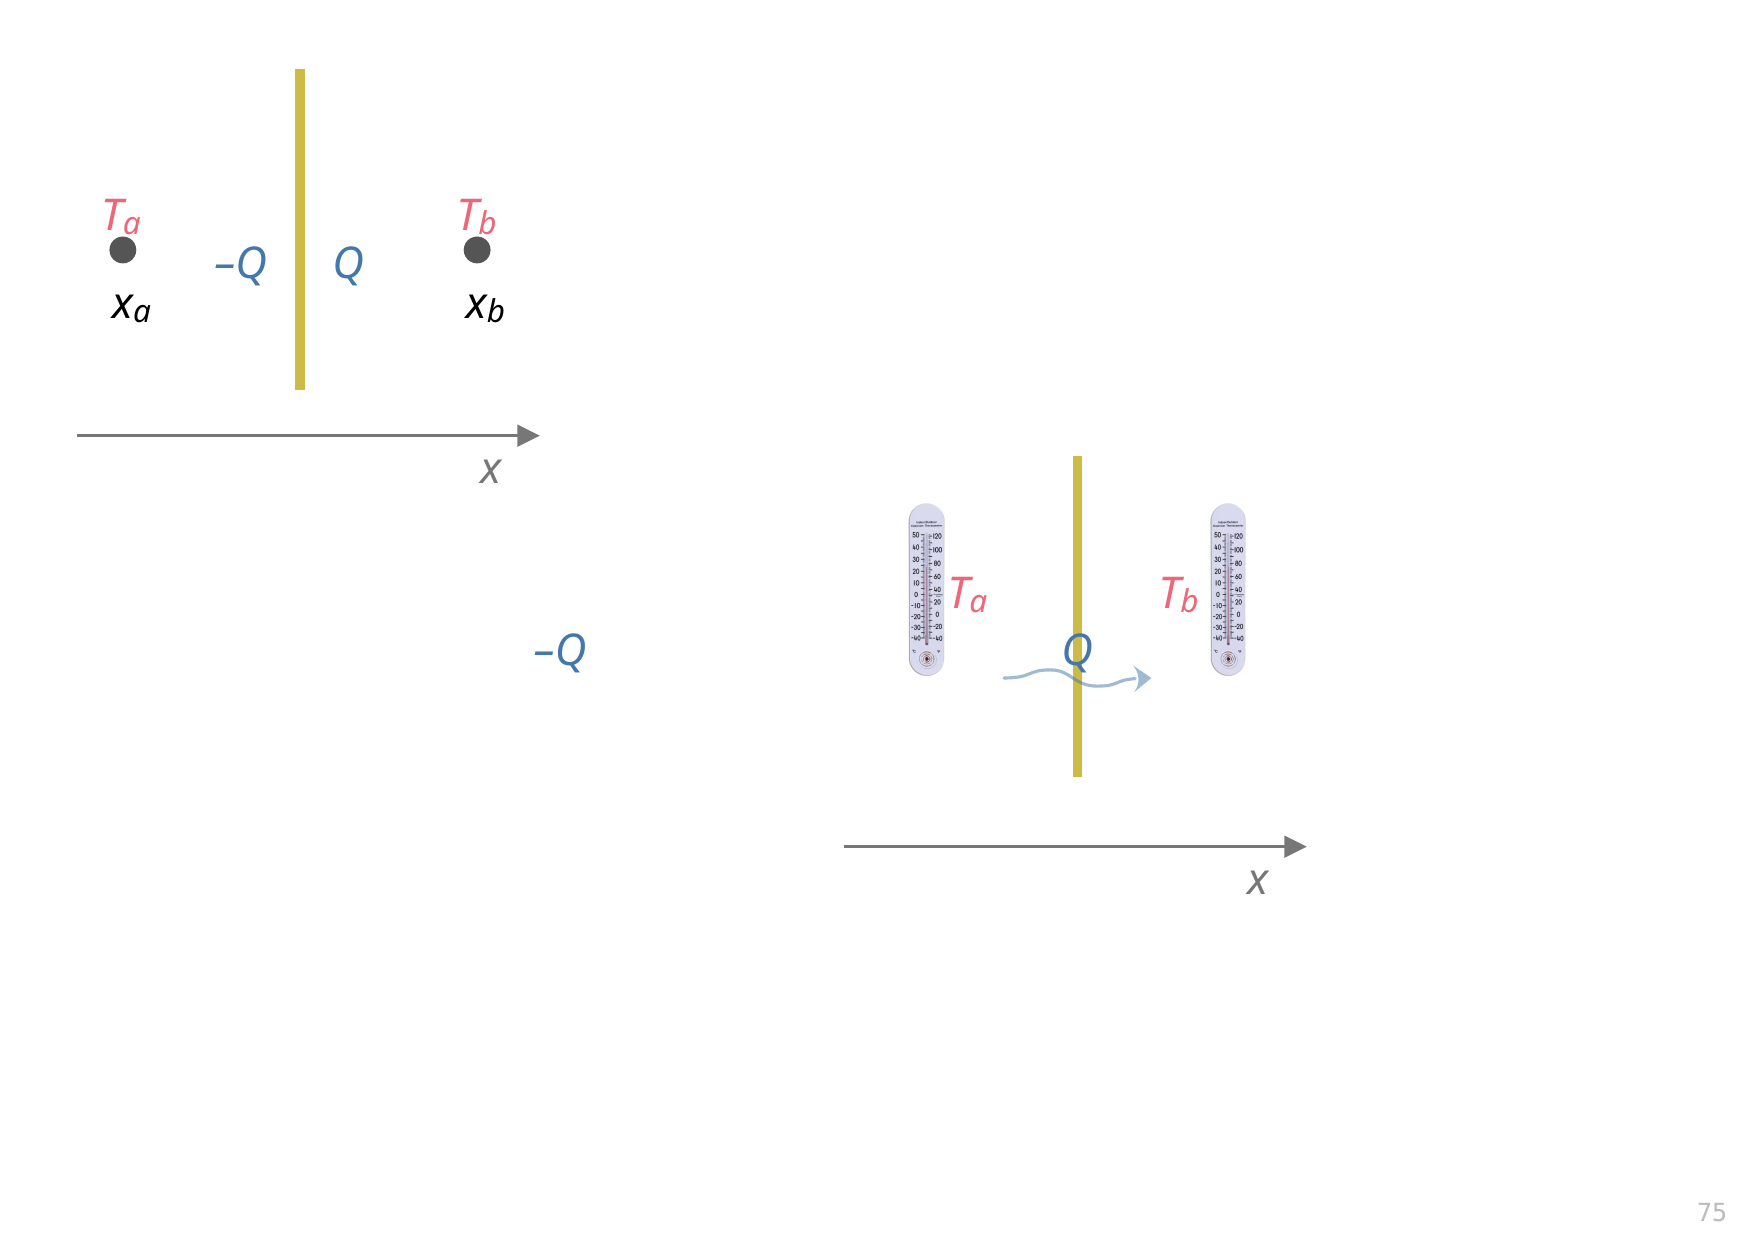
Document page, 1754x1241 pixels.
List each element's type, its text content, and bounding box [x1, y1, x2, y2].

text_box Tb [441, 164, 513, 234]
text_box xa [97, 252, 163, 322]
text_box Q [1046, 611, 1111, 670]
text_box [463, 236, 491, 252]
text_box Q [317, 223, 382, 283]
picture [908, 503, 945, 676]
text_box x [465, 429, 518, 488]
text_box –Q [199, 223, 286, 283]
text_box –Q [518, 611, 605, 670]
text_box [109, 236, 137, 252]
text_box Tb [1143, 543, 1210, 613]
text_box Ta [945, 543, 1004, 613]
text_box Ta [86, 164, 157, 234]
text_box xb [450, 252, 518, 322]
picture [1210, 503, 1246, 676]
text_box x [1232, 840, 1285, 899]
